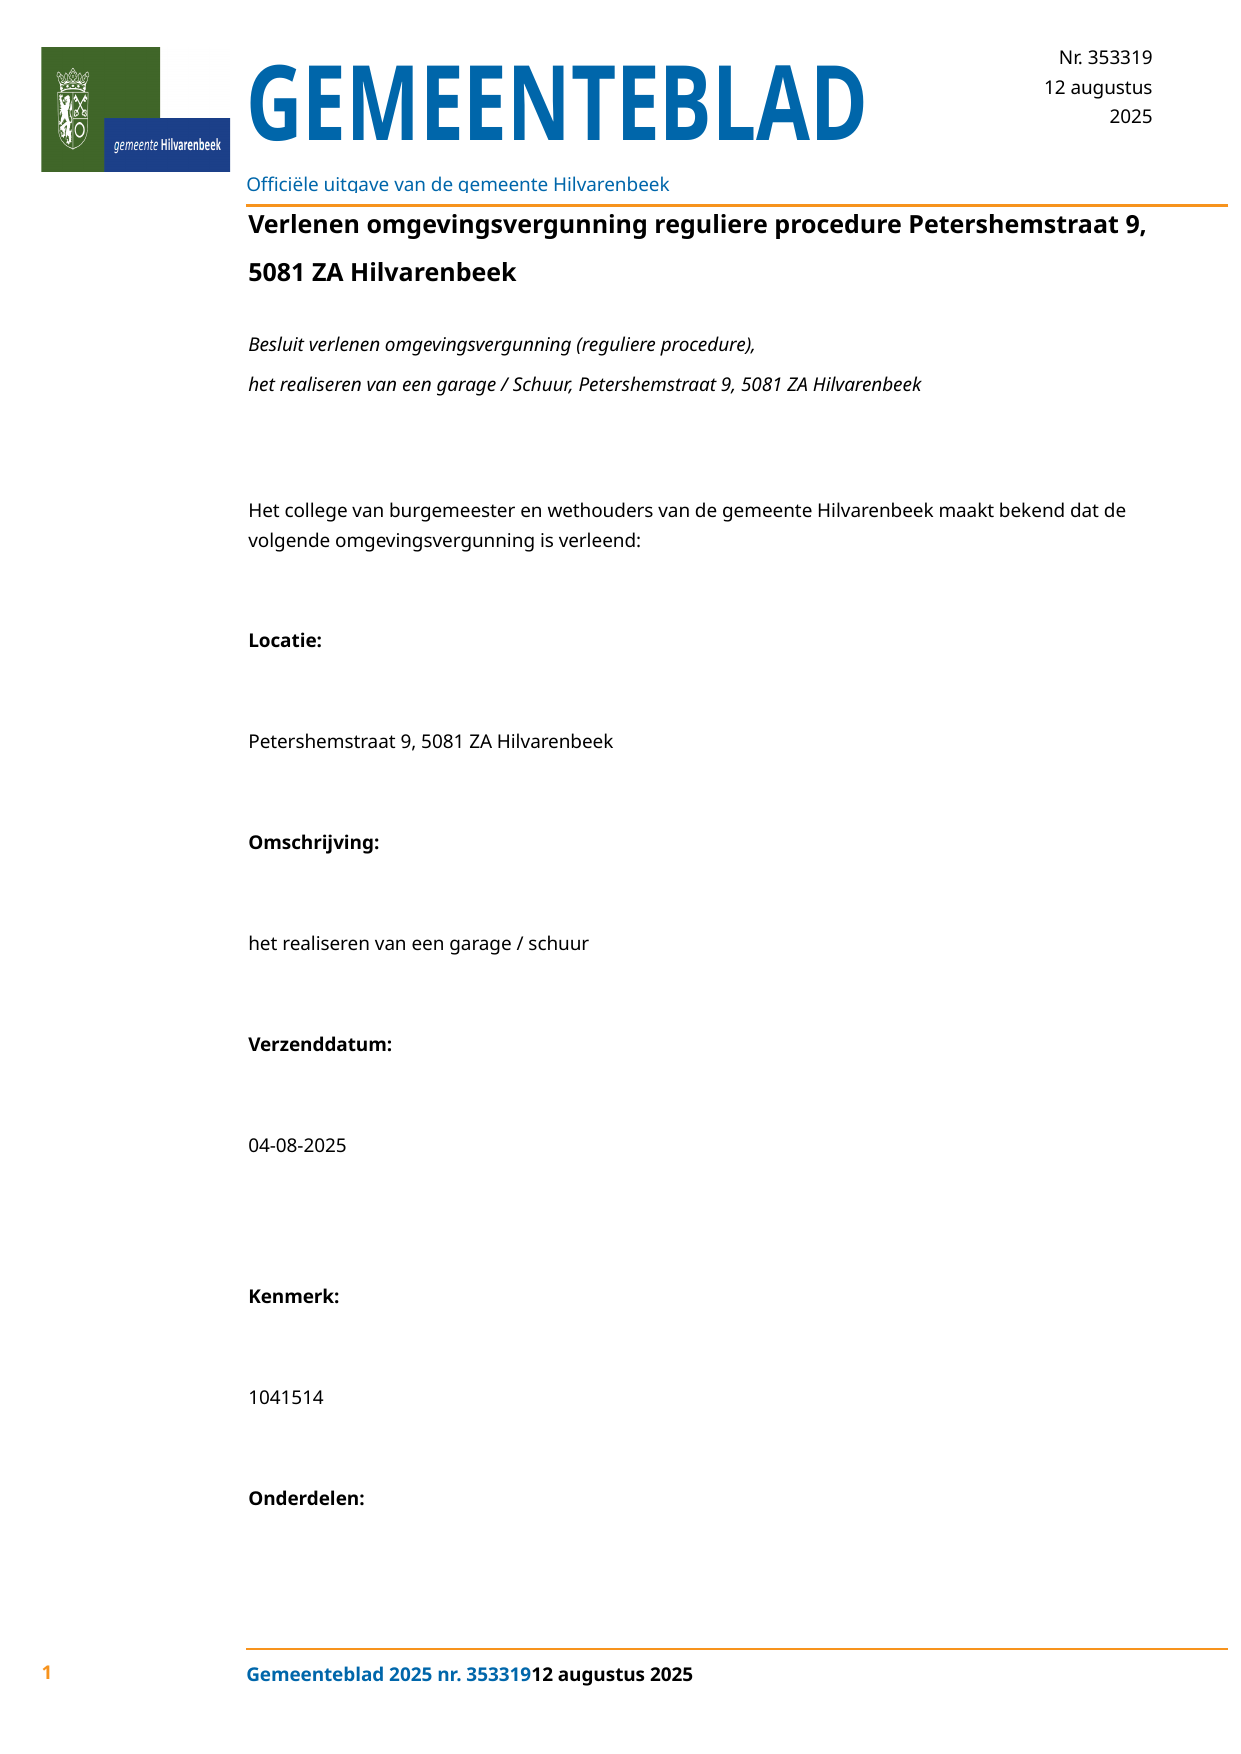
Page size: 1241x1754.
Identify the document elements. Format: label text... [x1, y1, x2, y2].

text Locatie: [248, 628, 1152, 653]
text 1041514 [248, 1384, 1152, 1410]
text Kenmerk: [248, 1283, 1152, 1309]
text Onderdelen: [248, 1485, 1152, 1511]
picture [41, 47, 231, 172]
text Omschrijving: [248, 829, 1152, 855]
text het realiseren van een garage / schuur [248, 930, 1152, 956]
text 04-08-2025 [248, 1132, 1152, 1158]
text het realiseren van een garage / Schuur, Petershemstraat 9, 5081 ZA Hilvarenbeek [248, 371, 1152, 396]
text Verzenddatum: [248, 1031, 1152, 1057]
text Het college van burgemeester en wethouders van de gemeente Hilvarenbeek maakt bekend dat de volgende omgevingsvergunning is verleend: [248, 497, 1152, 553]
text Petershemstraat 9, 5081 ZA Hilvarenbeek [248, 728, 1152, 754]
text Verlenen omgevingsvergunning reguliere procedure Petershemstraat 9, 5081 ZA Hilvarenbeek [248, 207, 1152, 288]
text Besluit verlenen omgevingsvergunning (reguliere procedure), [248, 331, 1152, 357]
